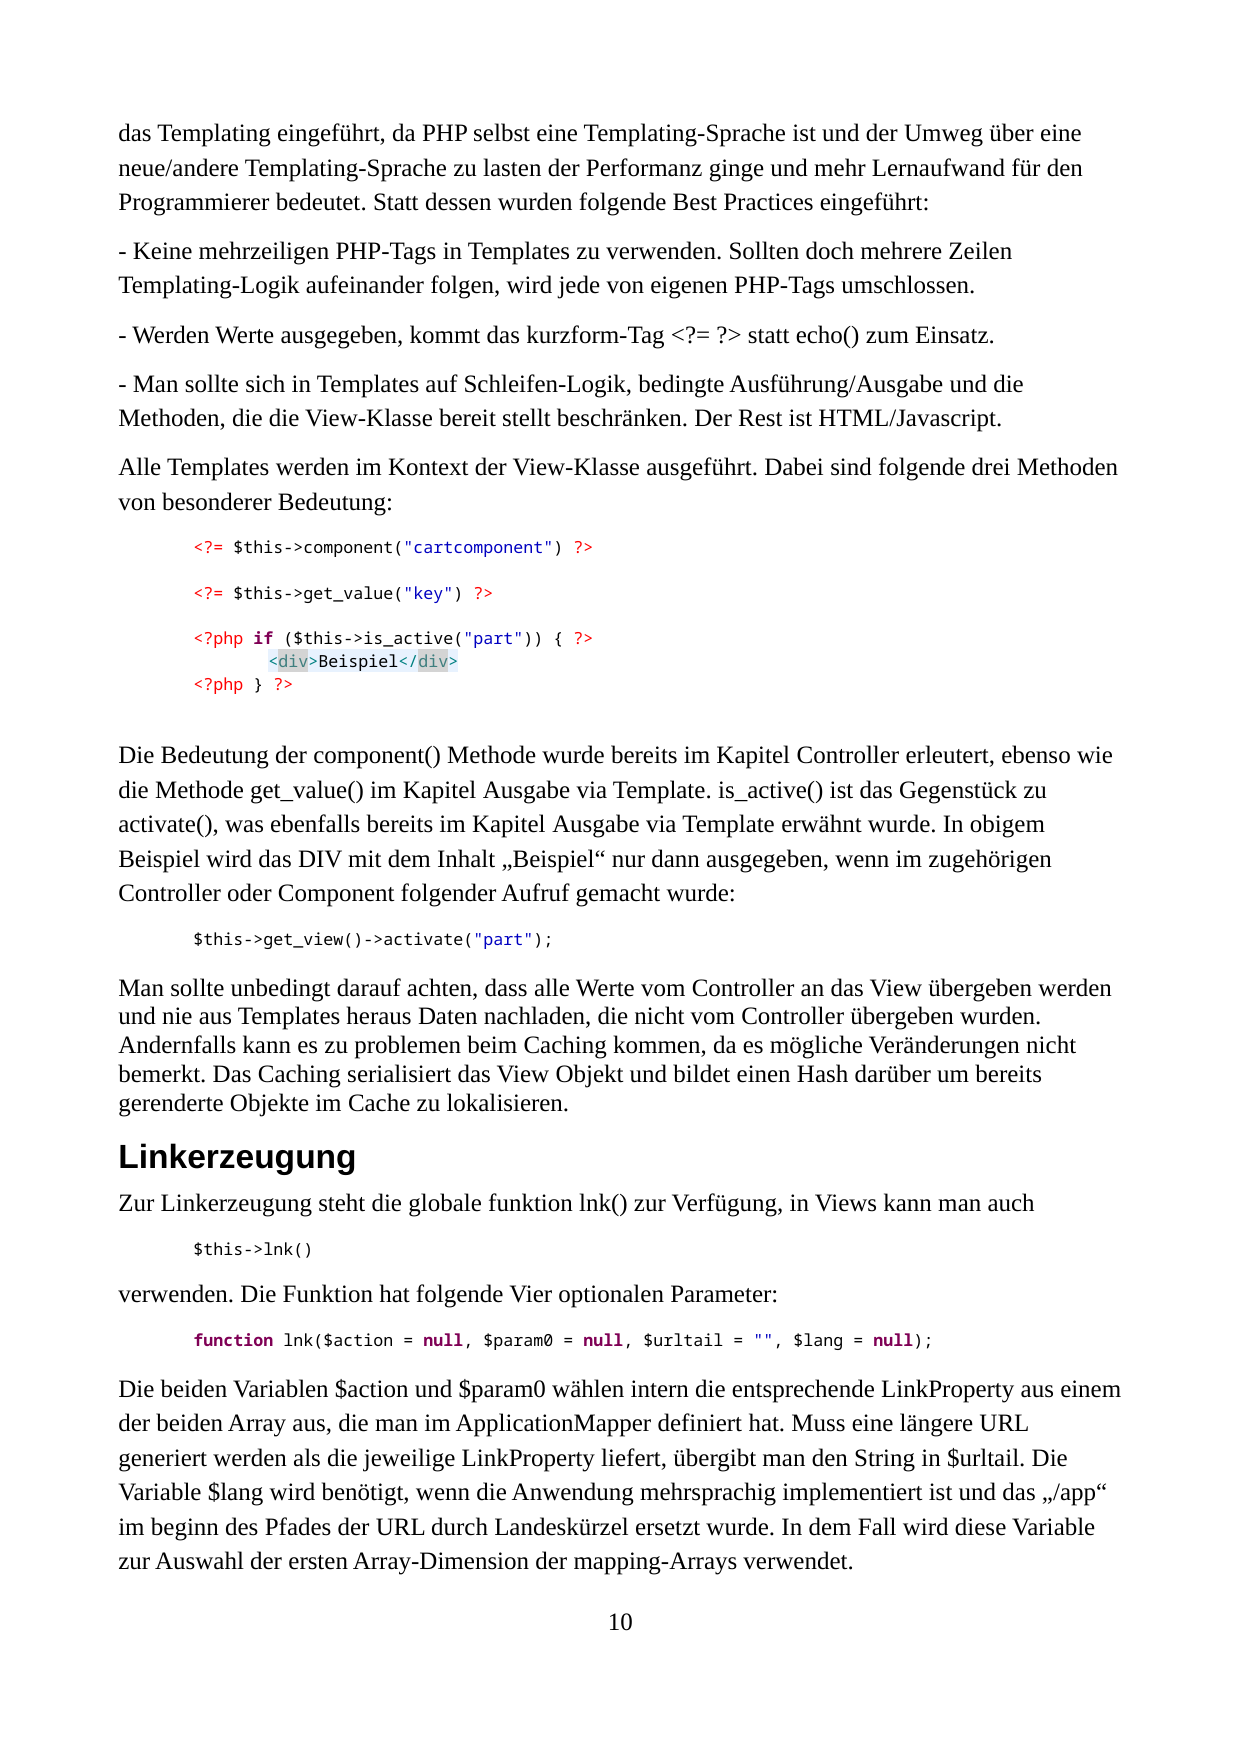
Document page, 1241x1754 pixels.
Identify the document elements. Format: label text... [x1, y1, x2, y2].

text verwenden. Die Funktion hat folgende Vier optionalen Parameter: [118, 1279, 1122, 1308]
text <?= $this->get_value("key") ?> [118, 581, 1122, 604]
text <?php if ($this->is_active("part")) { ?> [118, 627, 1122, 649]
text - Werden Werte ausgegeben, kommt das kurzform-Tag <?= ?> statt echo() zum Einsatz. [118, 320, 1122, 348]
text <div>Beispiel</div> [118, 649, 1122, 672]
text <?= $this->component("cartcomponent") ?> [118, 536, 1122, 558]
text - Keine mehrzeiligen PHP-Tags in Templates zu verwenden. Sollten doch mehrere Zeilen Templating-Logik aufeinander folgen, wird jede von eigenen PHP-Tags umschlossen. [118, 236, 1122, 299]
text $this->lnk() [118, 1237, 1122, 1260]
text Zur Linkerzeugung steht die globale funktion lnk() zur Verfügung, in Views kann man auch [118, 1188, 1122, 1217]
subtitle Linkerzeugung [118, 1137, 1122, 1176]
text das Templating eingeführt, da PHP selbst eine Templating-Sprache ist und der Umweg über eine neue/andere Templating-Sprache zu lasten der Performanz ginge und mehr Lernaufwand für den Programmierer bedeutet. Statt dessen wurden folgende Best Practices eingeführt: [118, 118, 1122, 216]
text - Man sollte sich in Templates auf Schleifen-Logik, bedingte Ausführung/Ausgabe und die Methoden, die die View-Klasse bereit stellt beschränken. Der Rest ist HTML/Javascript. [118, 369, 1122, 432]
text function lnk($action = null, $param0 = null, $urltail = "", $lang = null); [118, 1328, 1122, 1351]
text Alle Templates werden im Kontext der View-Klasse ausgeführt. Dabei sind folgende drei Methoden von besonderer Bedeutung: [118, 452, 1122, 516]
text Man sollte unbedingt darauf achten, dass alle Werte vom Controller an das View übergeben werden und nie aus Templates heraus Daten nachladen, die nicht vom Controller übergeben wurden. Andernfalls kann es zu problemen beim Caching kommen, da es mögliche Veränderungen nicht bemerkt. Das Caching serialisiert das View Objekt und bildet einen Hash darüber um bereits gerenderte Objekte im Cache zu lokalisieren. [118, 973, 1122, 1116]
text Die beiden Variablen $action und $param0 wählen intern die entsprechende LinkProperty aus einem der beiden Array aus, die man im ApplicationMapper definiert hat. Muss eine längere URL generiert werden als die jeweilige LinkProperty liefert, übergibt man den String in $urltail. Die Variable $lang wird benötigt, wenn die Anwendung mehrsprachig implementiert ist und das „/app“ im beginn des Pfades der URL durch Landeskürzel ersetzt wurde. In dem Fall wird diese Variable zur Auswahl der ersten Array-Dimension der mapping-Arrays verwendet. [118, 1374, 1122, 1575]
text $this->get_view()->activate("part"); [118, 927, 1122, 950]
text <?php } ?> [118, 672, 1122, 695]
text Die Bedeutung der component() Methode wurde bereits im Kapitel Controller erleutert, ebenso wie die Methode get_value() im Kapitel Ausgabe via Template. is_active() ist das Gegenstück zu activate(), was ebenfalls bereits im Kapitel Ausgabe via Template erwähnt wurde. In obigem Beispiel wird das DIV mit dem Inhalt „Beispiel“ nur dann ausgegeben, wenn im zugehörigen Controller oder Component folgender Aufruf gemacht wurde: [118, 740, 1122, 907]
